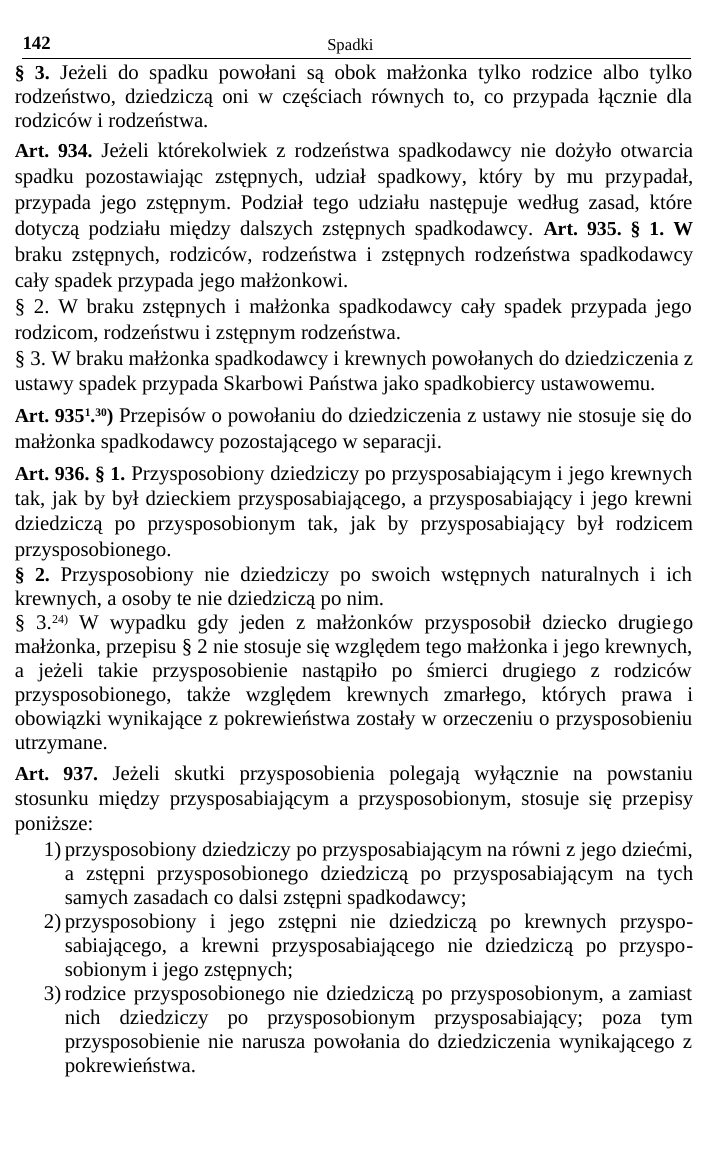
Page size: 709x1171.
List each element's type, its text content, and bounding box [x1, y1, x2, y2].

text § 2. Przysposobiony nie dziedziczy po swoich wstępnych naturalnych i ich krewnych, a osoby te nie dziedziczą po nim. [14, 562, 693, 610]
list przysposobiony dziedziczy po przysposabiającym na równi z jego dziećmi, a zstępni przysposobionego dziedziczą po przysposabiają­cym na tych samych zasadach co dalsi zstępni spadkodawcy; [44, 837, 693, 909]
text Art. 9351.30) Przepisów o powołaniu do dziedziczenia z ustawy nie stosuje się do małżonka spadkodawcy pozostającego w separacji. [14, 403, 693, 453]
text Art. 934. Jeżeli którekolwiek z rodzeństwa spadkodawcy nie dożyło otwa­rcia spadku pozostawiając zstępnych, udział spadkowy, który by mu przy­padał, przypada jego zstępnym. Podział tego udziału następuje według zasad, które dotyczą podziału między dalszych zstępnych spadkodawcy. Art. 935. § 1. W braku zstępnych, rodziców, rodzeństwa i zstępnych ro­dzeństwa spadkodawcy cały spadek przypada jego małżonkowi. [14, 138, 693, 292]
text § 3. W braku małżonka spadkodawcy i krewnych powołanych do dziedzi­czenia z ustawy spadek przypada Skarbowi Państwa jako spadkobiercy ustawowemu. [14, 345, 693, 395]
text 142 [19, 32, 53, 53]
text Spadki [327, 34, 385, 53]
text Art. 936. § 1. Przysposobiony dziedziczy po przysposabiającym i jego krewnych tak, jak by był dzieckiem przysposabiającego, a przysposabiający i jego krewni dziedziczą po przysposobionym tak, jak by przysposabiają­cy był rodzicem przysposobionego. [14, 461, 693, 561]
list przysposobiony i jego zstępni nie dziedziczą po krewnych przyspo­sabiającego, a krewni przysposabiającego nie dziedziczą po przyspo­sobionym i jego zstępnych; [44, 909, 693, 981]
text § 2. W braku zstępnych i małżonka spadkodawcy cały spadek przypada jego rodzicom, rodzeństwu i zstępnym rodzeństwa. [14, 294, 693, 344]
text § 3.24) W wypadku gdy jeden z małżonków przysposobił dziecko drugie­go małżonka, przepisu § 2 nie stosuje się względem tego małżonka i jego krewnych, a jeżeli takie przysposobienie nastąpiło po śmierci drugiego z rodziców przysposobionego, także względem krewnych zmarłego, któ­rych prawa i obowiązki wynikające z pokrewieństwa zostały w orzeczeniu o przysposobieniu utrzymane. [14, 610, 693, 754]
list rodzice przysposobionego nie dziedziczą po przysposobionym, a zamiast nich dziedziczy po przysposobionym przysposabiający; poza tym przysposobienie nie narusza powołania do dziedziczenia wynikającego z pokrewieństwa. [44, 981, 693, 1077]
text § 3. Jeżeli do spadku powołani są obok małżonka tylko rodzice albo tylko rodzeństwo, dziedziczą oni w częściach równych to, co przypada łącznie dla rodziców i rodzeństwa. [14, 60, 693, 132]
text Art. 937. Jeżeli skutki przysposobienia polegają wyłącznie na powstaniu stosunku między przysposabiającym a przysposobionym, stosuje się prze­pisy poniższe: [14, 760, 693, 835]
